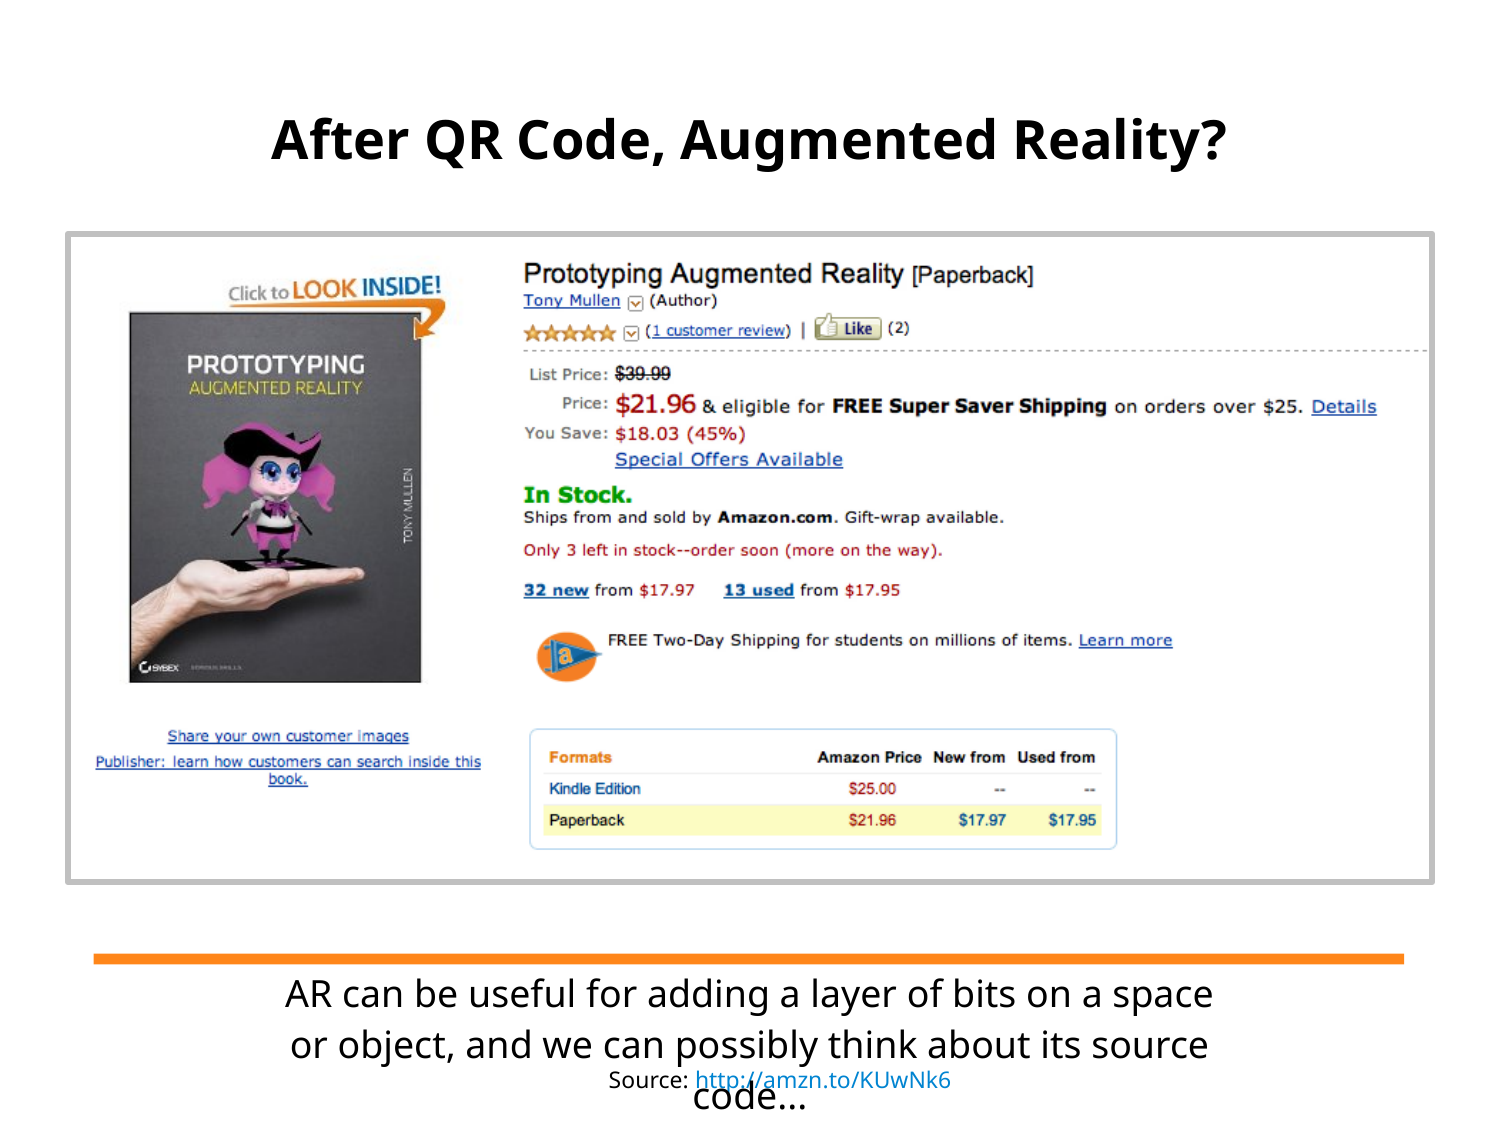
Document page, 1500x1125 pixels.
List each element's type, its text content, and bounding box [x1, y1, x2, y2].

text_box AR can be useful for adding a layer of bits on a space or object, and we can possibly think about its source code... [248, 960, 1252, 1073]
title After QR Code, Augmented Reality? [75, 44, 1426, 231]
text_box Source: http://amzn.to/KUwNk6 [594, 1073, 934, 1101]
picture [0, 0, 1500, 1125]
